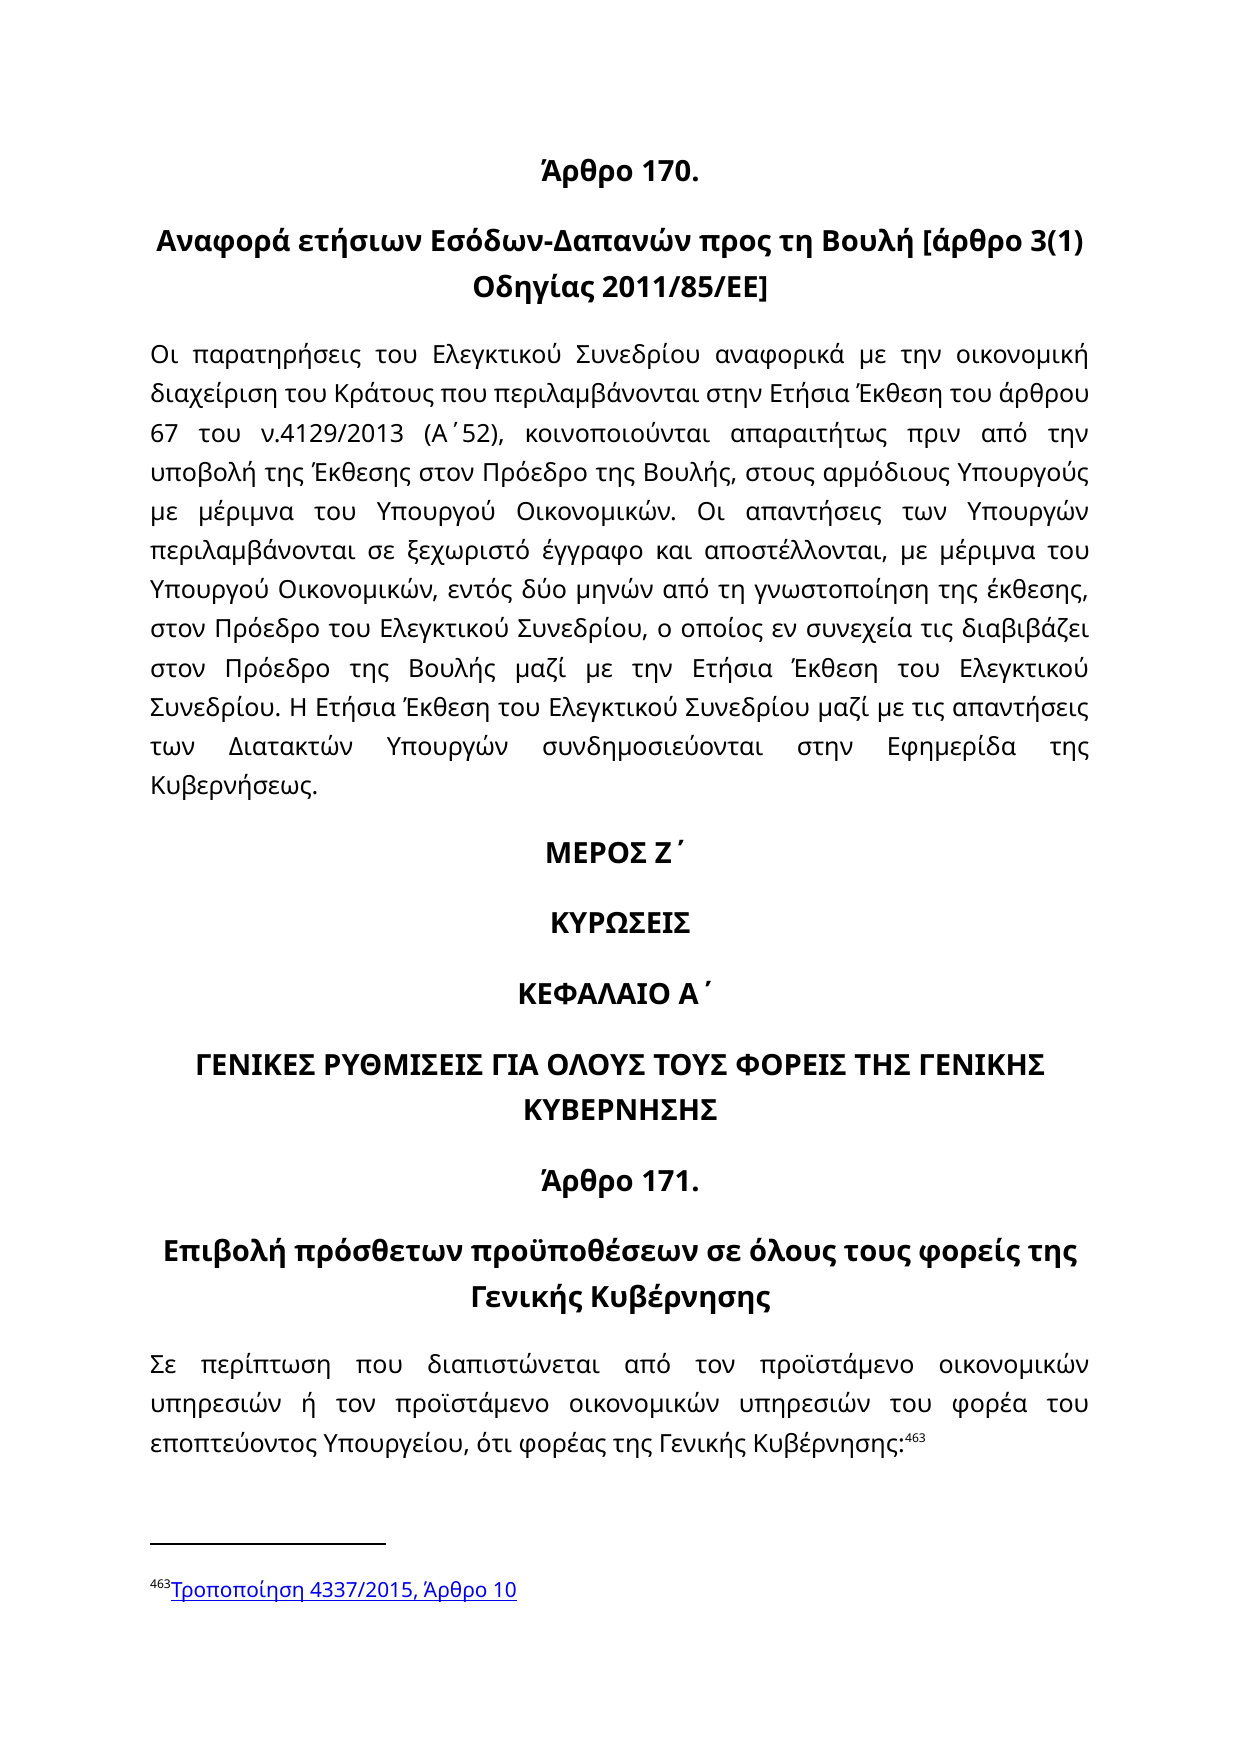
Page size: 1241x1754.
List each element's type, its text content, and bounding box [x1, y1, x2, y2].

subtitle Άρθρο 171. [150, 1160, 1090, 1200]
text Τροποποίηση 4337/2015, Άρθρο 10 [150, 1576, 1090, 1604]
subtitle ΜΕΡΟΣ Ζ΄ [150, 832, 1090, 872]
text Οι παρατηρήσεις του Ελεγκτικού Συνεδρίου αναφορικά με την οικονομική διαχείριση του Κράτους που περιλαμβάνονται στην Ετήσια Έκθεση του άρθρου 67 του ν.4129/2013 (Α΄52), κοινοποιούνται απαραιτήτως πριν από την υποβολή της Έκθεσης στον Πρόεδρο της Βουλής, στους αρμόδιους Υπουργούς με μέριμνα του Υπουργού Οικονομικών. Οι απαντήσεις των Υπουργών περιλαμβάνονται σε ξεχωριστό έγγραφο και αποστέλλονται, με μέριμνα του Υπουργού Οικονομικών, εντός δύο μηνών από τη γνωστοποίηση της έκθεσης, στον Πρόεδρο του Ελεγκτικού Συνεδρίου, ο οποίος εν συνεχεία τις διαβιβάζει στον Πρόεδρο της Βουλής μαζί με την Ετήσια Έκθεση του Ελεγκτικού Συνεδρίου. Η Ετήσια Έκθεση του Ελεγκτικού Συνεδρίου μαζί με τις απαντήσεις των Διατακτών Υπουργών συνδημοσιεύονται στην Εφημερίδα της Κυβερνήσεως. [150, 337, 1090, 802]
subtitle Άρθρο 170. [150, 150, 1090, 190]
subtitle Επιβολή πρόσθετων προϋποθέσεων σε όλους τους φορείς της Γενικής Κυβέρνησης [150, 1231, 1090, 1316]
text Σε περίπτωση που διαπιστώνεται από τον προϊστάμενο οικονομικών υπηρεσιών ή τον προϊστάμενο οικονομικών υπηρεσιών του φορέα του εποπτεύοντος Υπουργείου, ότι φορέας της Γενικής Κυβέρνησης: [150, 1347, 1090, 1459]
subtitle ΚΕΦΑΛΑΙΟ Α΄ [150, 973, 1090, 1013]
subtitle ΓΕΝΙΚΕΣ ΡΥΘΜΙΣΕΙΣ ΓΙΑ ΟΛΟΥΣ ΤΟΥΣ ΦΟΡΕΙΣ ΤΗΣ ΓΕΝΙΚΗΣ ΚΥΒΕΡΝΗΣΗΣ [150, 1044, 1090, 1129]
subtitle ΚΥΡΩΣΕΙΣ [150, 902, 1090, 942]
subtitle Αναφορά ετήσιων Εσόδων-Δαπανών προς τη Βουλή [άρθρο 3(1) Οδηγίας 2011/85/ΕΕ] [150, 221, 1090, 306]
